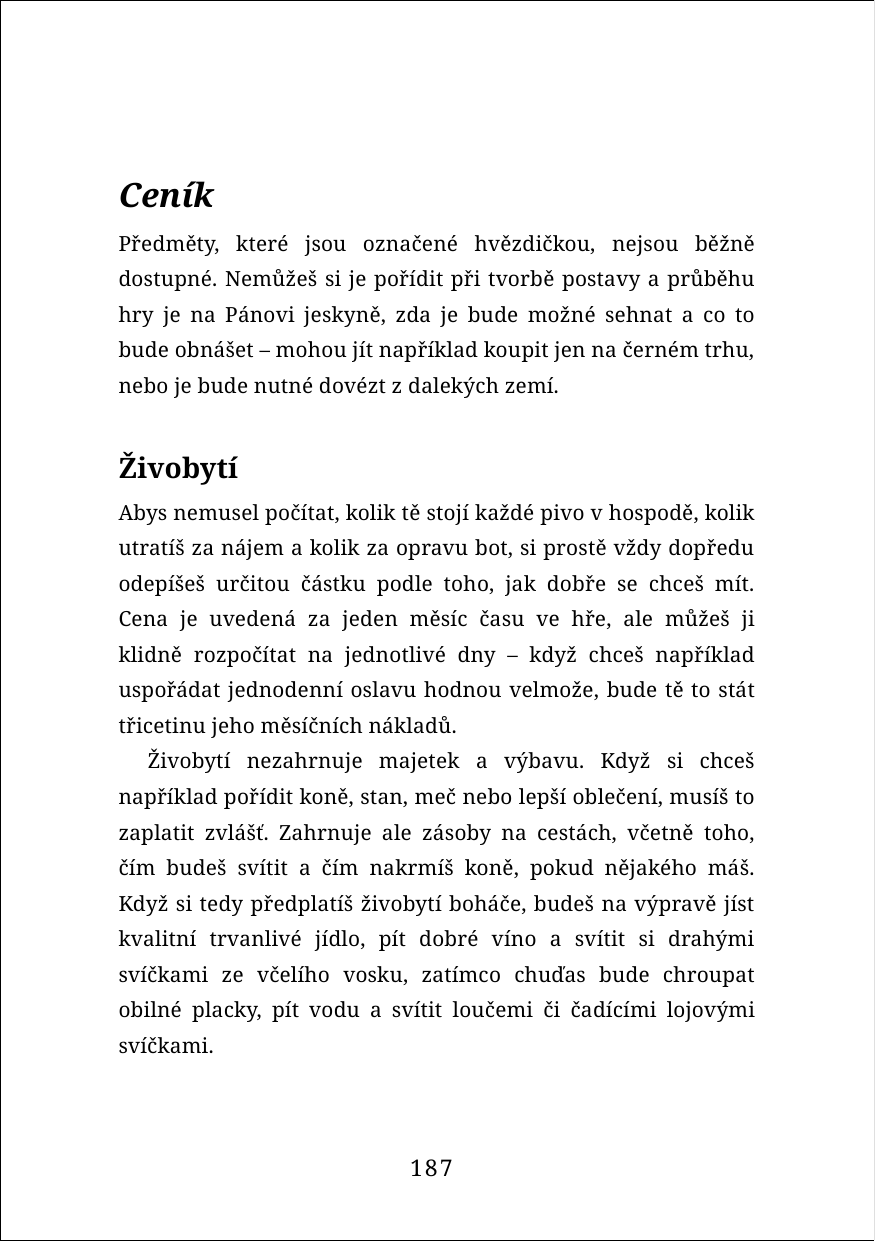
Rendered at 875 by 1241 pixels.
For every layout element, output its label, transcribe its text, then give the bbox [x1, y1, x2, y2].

text Abys nemusel počítat, kolik tě stojí každé pivo v hospodě, kolik utratíš za nájem a kolik za opravu bot, si prostě vždy dopředu odepíšeš určitou částku podle toho, jak dobře se chceš mít. Cena je uvedená za jeden měsíc času ve hře, ale můžeš ji klidně rozpočítat na jednotlivé dny – když chceš například uspořádat jednodenní oslavu hodnou velmože, bude tě to stát třicetinu jeho měsíčních nákladů. Živobytí nezahrnuje majetek a výbavu. Když si chceš například pořídit koně, stan, meč nebo lepší oblečení, musíš to zaplatit zvlášť. Zahrnuje ale zásoby na cestách, včetně toho, čím budeš svítit a čím nakrmíš koně, pokud nějakého máš. Když si tedy předplatíš živobytí boháče, budeš na výpravě jíst kvalitní trvanlivé jídlo, pít dobré víno a svítit si drahými svíčkami ze včelího vosku, zatímco chuďas bude chroupat obilné placky, pít vodu a svítit loučemi či čadícími lojovými svíčkami. [118, 498, 756, 1059]
text Předměty, které jsou označené hvězdičkou, nejsou běžně dostupné. Nemůžeš si je pořídit při tvorbě postavy a průběhu hry je na Pánovi jeskyně, zda je bude možné sehnat a co to bude obnášet – mohou jít například koupit jen na černém trhu, nebo je bude nutné dovézt z dalekých zemí. [118, 229, 756, 399]
subtitle Živobytí [118, 448, 756, 486]
subtitle Ceník [118, 172, 756, 217]
